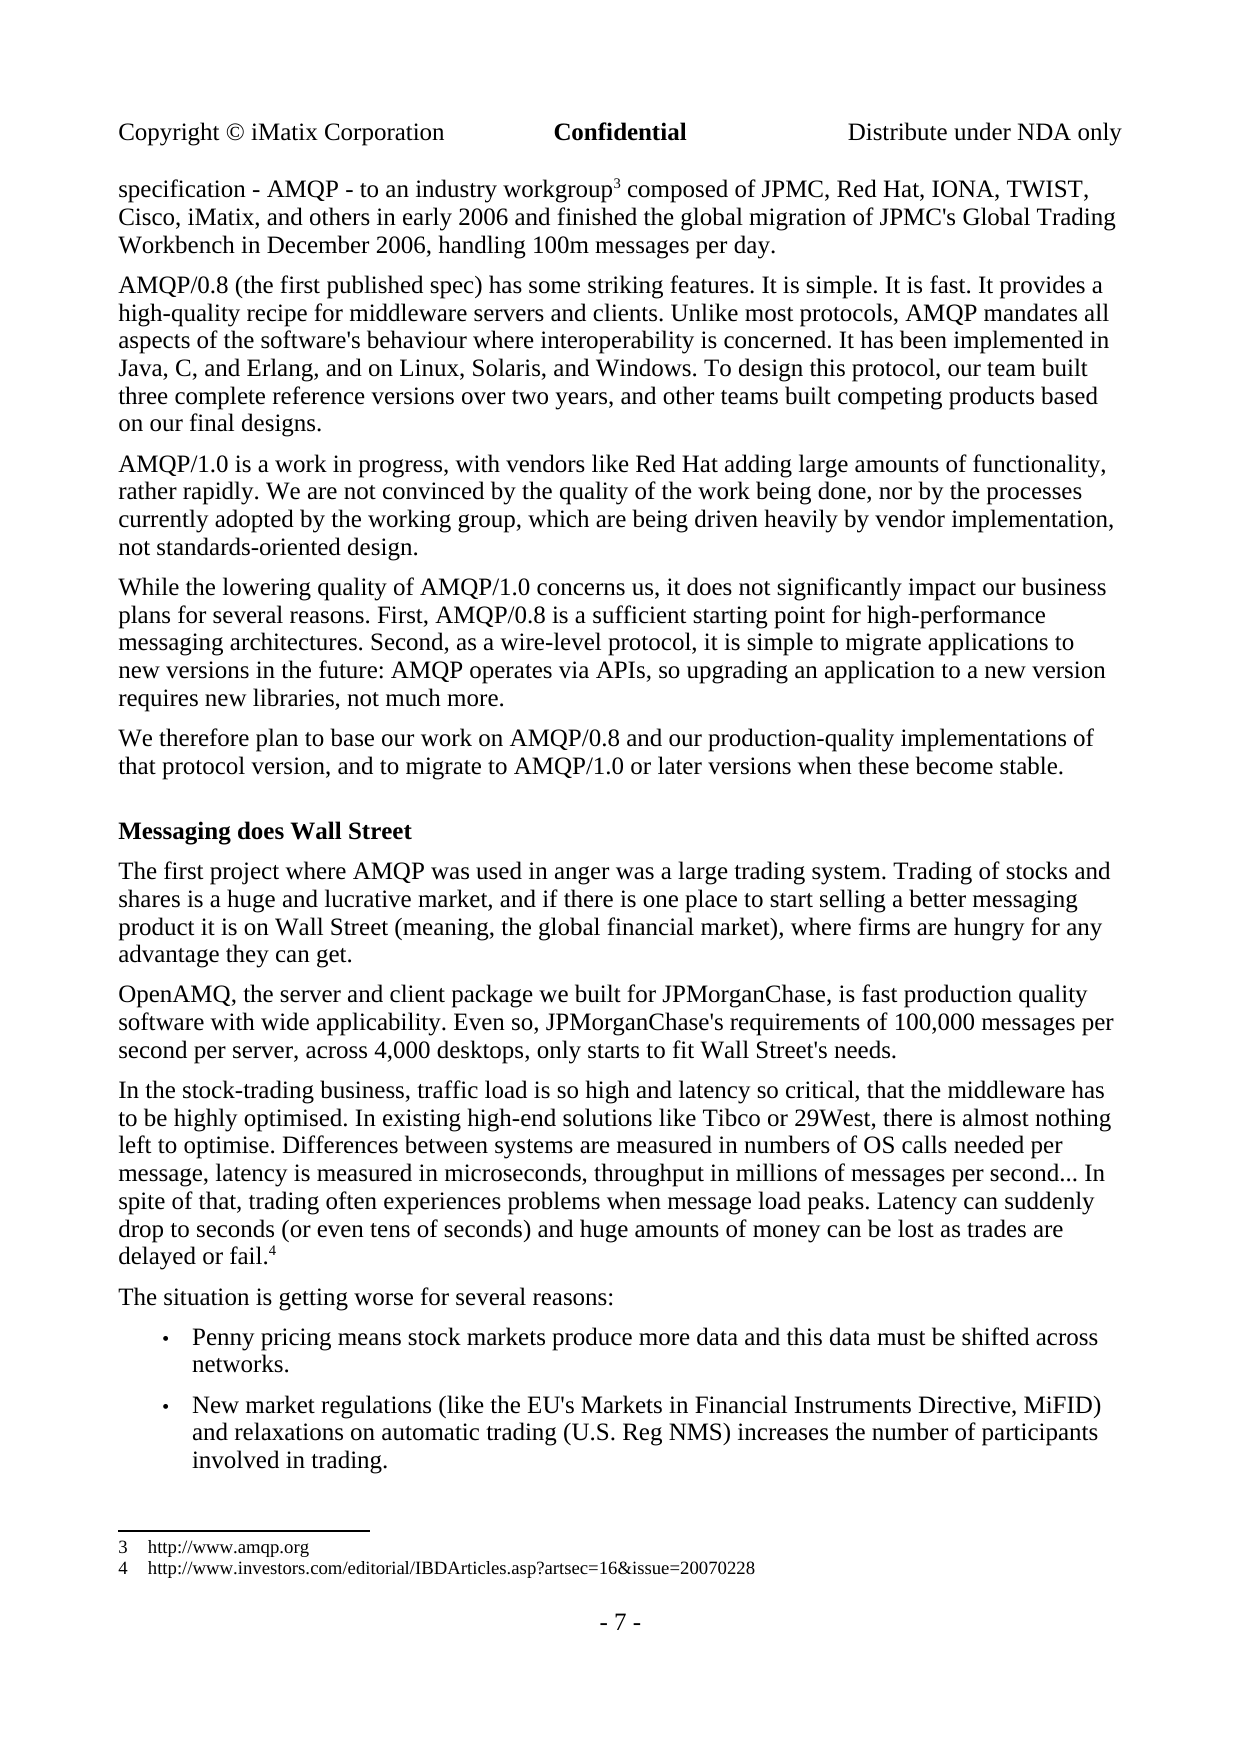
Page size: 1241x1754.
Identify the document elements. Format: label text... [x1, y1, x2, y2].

text The situation is getting worse for several reasons: [118, 1283, 1122, 1310]
text We therefore plan to base our work on AMQP/0.8 and our production-quality implementations of that protocol version, and to migrate to AMQP/1.0 or later versions when these become stable. [118, 724, 1122, 779]
text The first project where AMQP was used in anger was a large trading system. Trading of stocks and shares is a huge and lucrative market, and if there is one place to start selling a better messaging product it is on Wall Street (meaning, the global financial market), where firms are hungry for any advantage they can get. [118, 857, 1122, 968]
text OpenAMQ, the server and client package we built for JPMorganChase, is fast production quality software with wide applicability. Even so, JPMorganChase's requirements of 100,000 messages per second per server, across 4,000 desktops, only starts to fit Wall Street's needs. [118, 981, 1122, 1064]
text In the stock-trading business, traffic load is so high and latency so critical, that the middleware has to be highly optimised. In existing high-end solutions like Tibco or 29West, there is almost nothing left to optimise. Differences between systems are measured in numbers of OS calls needed per message, latency is measured in microseconds, throughput in millions of messages per second... In spite of that, trading often experiences problems when message load peaks. Latency can suddenly drop to seconds (or even tens of seconds) and huge amounts of money can be lost as trades are delayed or fail. [118, 1076, 1122, 1270]
text AMQP/1.0 is a work in progress, with vendors like Red Hat adding large amounts of functionality, rather rapidly. We are not convinced by the quality of the work being done, nor by the processes currently adopted by the working group, which are being driven heavily by vendor implementation, not standards-oriented design. [118, 450, 1122, 561]
list Penny pricing means stock markets produce more data and this data must be shifted across networks. [162, 1323, 1122, 1378]
text AMQP/0.8 (the first published spec) has some striking features. It is simple. It is fast. It provides a high-quality recipe for middleware servers and clients. Unlike most protocols, AMQP mandates all aspects of the software's behaviour where interoperability is concerned. It has been implemented in Java, C, and Erlang, and on Linux, Solaris, and Windows. To design this protocol, our team built three complete reference versions over two years, and other teams built competing products based on our final designs. [118, 271, 1122, 437]
list New market regulations (like the EU's Markets in Financial Instruments Directive, MiFID) and relaxations on automatic trading (U.S. Reg NMS) increases the number of participants involved in trading. [162, 1391, 1122, 1474]
text specification - AMQP - to an industry workgroup composed of JPMC, Red Hat, IONA, TWIST, Cisco, iMatix, and others in early 2006 and finished the global migration of JPMC's Global Trading Workbench in December 2006, handling 100m messages per day. [118, 175, 1122, 258]
text http://www.investors.com/editorial/IBDArticles.asp?artsec=16&issue=20070228 [118, 1558, 1122, 1578]
text While the lowering quality of AMQP/1.0 concerns us, it does not significantly impact our business plans for several reasons. First, AMQP/0.8 is a sufficient starting point for high-performance messaging architectures. Second, as a wire-level protocol, it is simple to migrate applications to new versions in the future: AMQP operates via APIs, so upgrading an application to a new version requires new libraries, not much more. [118, 573, 1122, 712]
subtitle Messaging does Wall Street [118, 817, 1122, 845]
text http://www.amqp.org [118, 1537, 1122, 1558]
